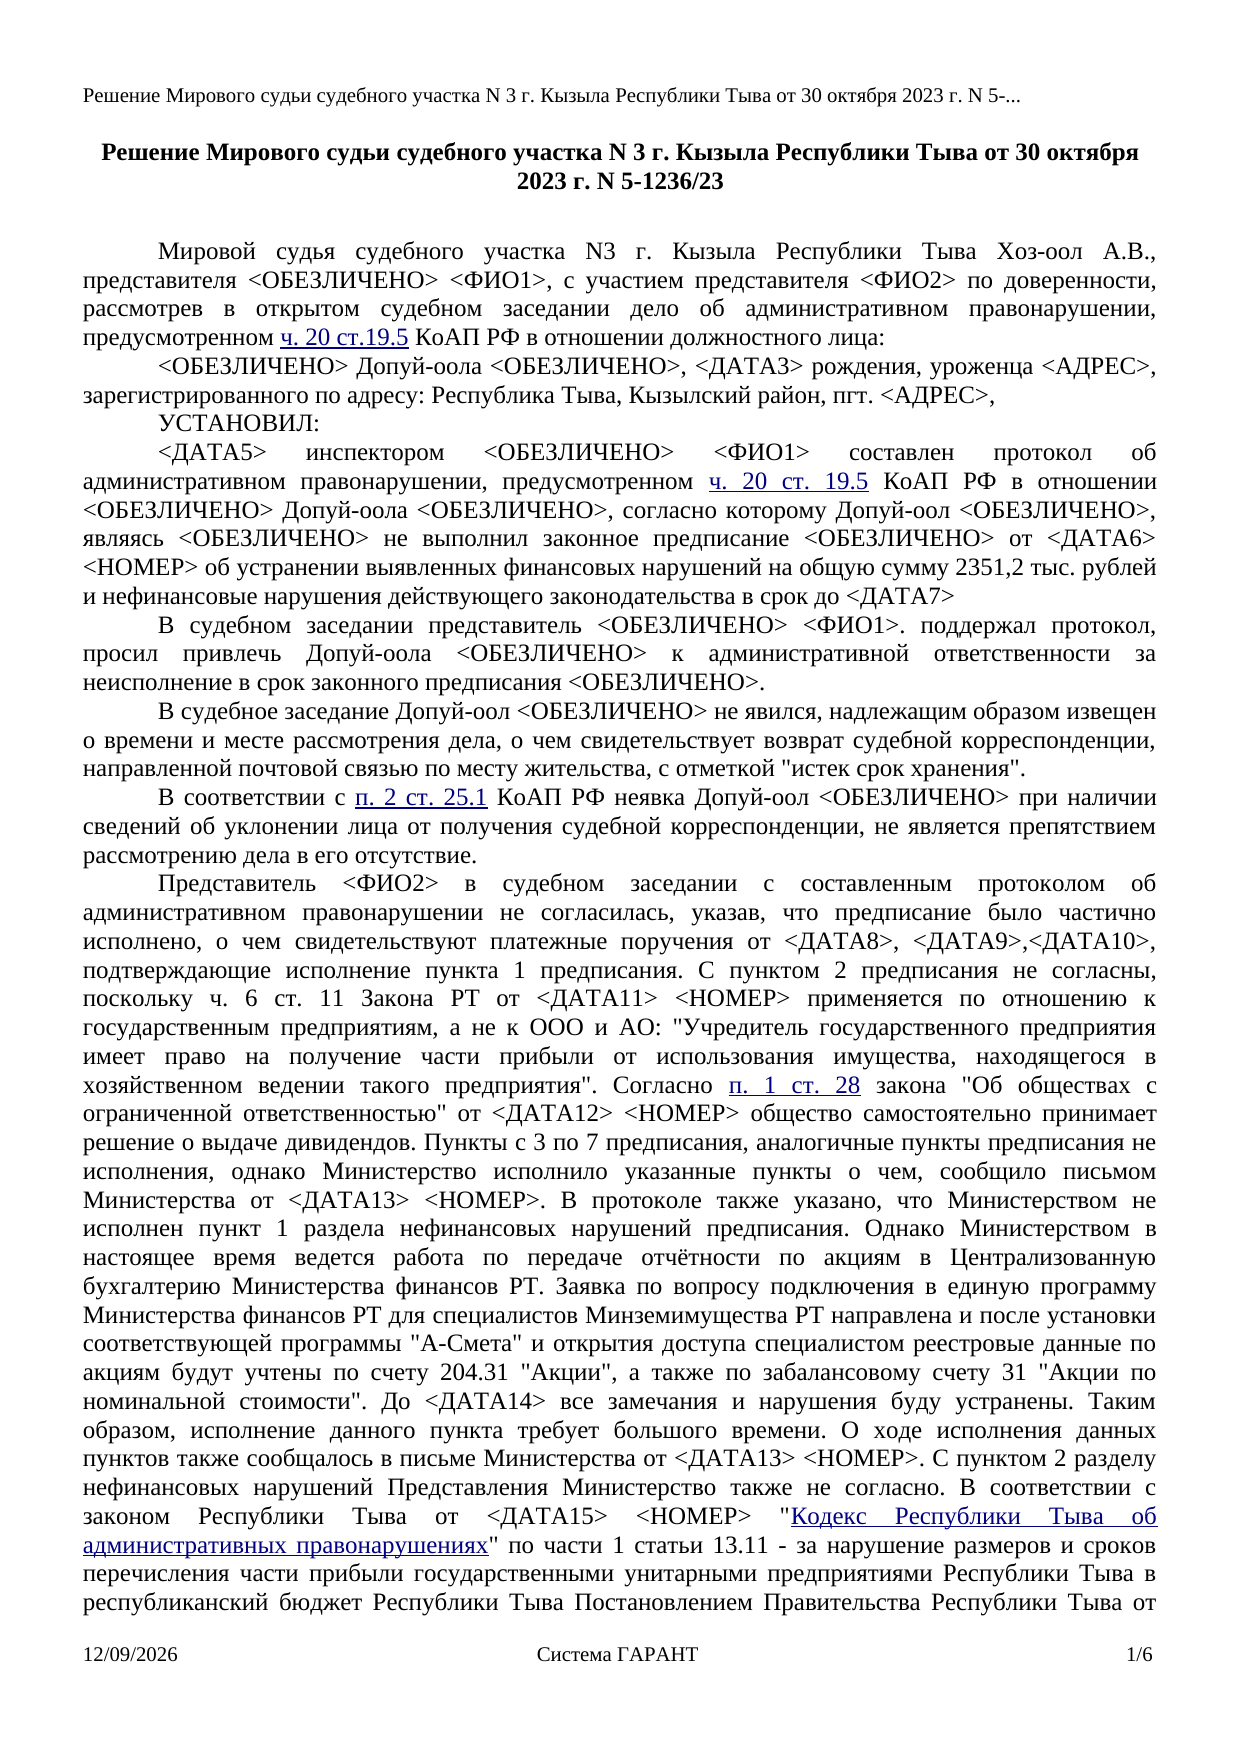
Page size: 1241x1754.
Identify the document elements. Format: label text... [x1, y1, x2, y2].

text В судебное заседание Допуй-оол <ОБЕЗЛИЧЕНО> не явился, надлежащим образом извещен о времени и месте рассмотрения дела, о чем свидетельствует возврат судебной корреспонденции, направленной почтовой связью по месту жительства, с отметкой "истек срок хранения". [83, 696, 1157, 782]
text УСТАНОВИЛ: [83, 408, 1157, 437]
text <ДАТА5> инспектором <ОБЕЗЛИЧЕНО> <ФИО1> составлен протокол об административном правонарушении, предусмотренном ч. 20 ст. 19.5 КоАП РФ в отношении <ОБЕЗЛИЧЕНО> Допуй-оола <ОБЕЗЛИЧЕНО>, согласно которому Допуй-оол <ОБЕЗЛИЧЕНО>, являясь <ОБЕЗЛИЧЕНО> не выполнил законное предписание <ОБЕЗЛИЧЕНО> от <ДАТА6> <НОМЕР> об устранении выявленных финансовых нарушений на общую сумму 2351,2 тыс. рублей и нефинансовые нарушения действующего законодательства в срок до <ДАТА7> [83, 437, 1157, 610]
text В соответствии с п. 2 ст. 25.1 КоАП РФ неявка Допуй-оол <ОБЕЗЛИЧЕНО> при наличии сведений об уклонении лица от получения судебной корреспонденции, не является препятствием рассмотрению дела в его отсутствие. [83, 782, 1157, 868]
text Представитель <ФИО2> в судебном заседании с составленным протоколом об административном правонарушении не согласилась, указав, что предписание было частично исполнено, о чем свидетельствуют платежные поручения от <ДАТА8>, <ДАТА9>,<ДАТА10>, подтверждающие исполнение пункта 1 предписания. С пунктом 2 предписания не согласны, поскольку ч. 6 ст. 11 Закона РТ от <ДАТА11> <НОМЕР> применяется по отношению к государственным предприятиям, а не к ООО и АО: "Учредитель государственного предприятия имеет право на получение части прибыли от использования имущества, находящегося в хозяйственном ведении такого предприятия". Согласно п. 1 ст. 28 закона "Об обществах с ограниченной ответственностью" от <ДАТА12> <НОМЕР> общество самостоятельно принимает решение о выдаче дивидендов. Пункты с 3 по 7 предписания, аналогичные пункты предписания не исполнения, однако Министерство исполнило указанные пункты о чем, сообщило письмом Министерства от <ДАТА13> <НОМЕР>. В протоколе также указано, что Министерством не исполнен пункт 1 раздела нефинансовых нарушений предписания. Однако Министерством в настоящее время ведется работа по передаче отчётности по акциям в Централизованную бухгалтерию Министерства финансов РТ. Заявка по вопросу подключения в единую программу Министерства финансов РТ для специалистов Минземимущества РТ направлена и после установки соответствующей программы "А-Смета" и открытия доступа специалистом реестровые данные по акциям будут учтены по счету 204.31 "Акции", а также по забалансовому счету 31 "Акции по номинальной стоимости". До <ДАТА14> все замечания и нарушения буду устранены. Таким образом, исполнение данного пункта требует большого времени. О ходе исполнения данных пунктов также сообщалось в письме Министерства от <ДАТА13> <НОМЕР>. С пунктом 2 разделу нефинансовых нарушений Представления Министерство также не согласно. В соответствии с законом Республики Тыва от <ДАТА15> <НОМЕР> "Кодекс Республики Тыва об административных правонарушениях" по части 1 статьи 13.11 - за нарушение размеров и сроков перечисления части прибыли государственными унитарными предприятиями Республики Тыва в республиканский бюджет Республики Тыва Постановлением Правительства Республики Тыва от [83, 868, 1157, 1616]
text Мировой судья судебного участка N3 г. Кызыла Республики Тыва Хоз-оол А.В., представителя <ОБЕЗЛИЧЕНО> <ФИО1>, с участием представителя <ФИО2> по доверенности, рассмотрев в открытом судебном заседании дело об административном правонарушении, предусмотренном ч. 20 ст.19.5 КоАП РФ в отношении должностного лица: [83, 236, 1157, 351]
text В судебном заседании представитель <ОБЕЗЛИЧЕНО> <ФИО1>. поддержал протокол, просил привлечь Допуй-оола <ОБЕЗЛИЧЕНО> к административной ответственности за неисполнение в срок законного предписания <ОБЕЗЛИЧЕНО>. [83, 610, 1157, 696]
text <ОБЕЗЛИЧЕНО> Допуй-оола <ОБЕЗЛИЧЕНО>, <ДАТА3> рождения, уроженца <АДРЕС>, зарегистрированного по адресу: Республика Тыва, Кызылский район, пгт. <АДРЕС>, [83, 351, 1157, 408]
subtitle Решение Мирового судьи судебного участка N 3 г. Кызыла Республики Тыва от 30 октября 2023 г. N 5-1236/23 [83, 137, 1157, 195]
